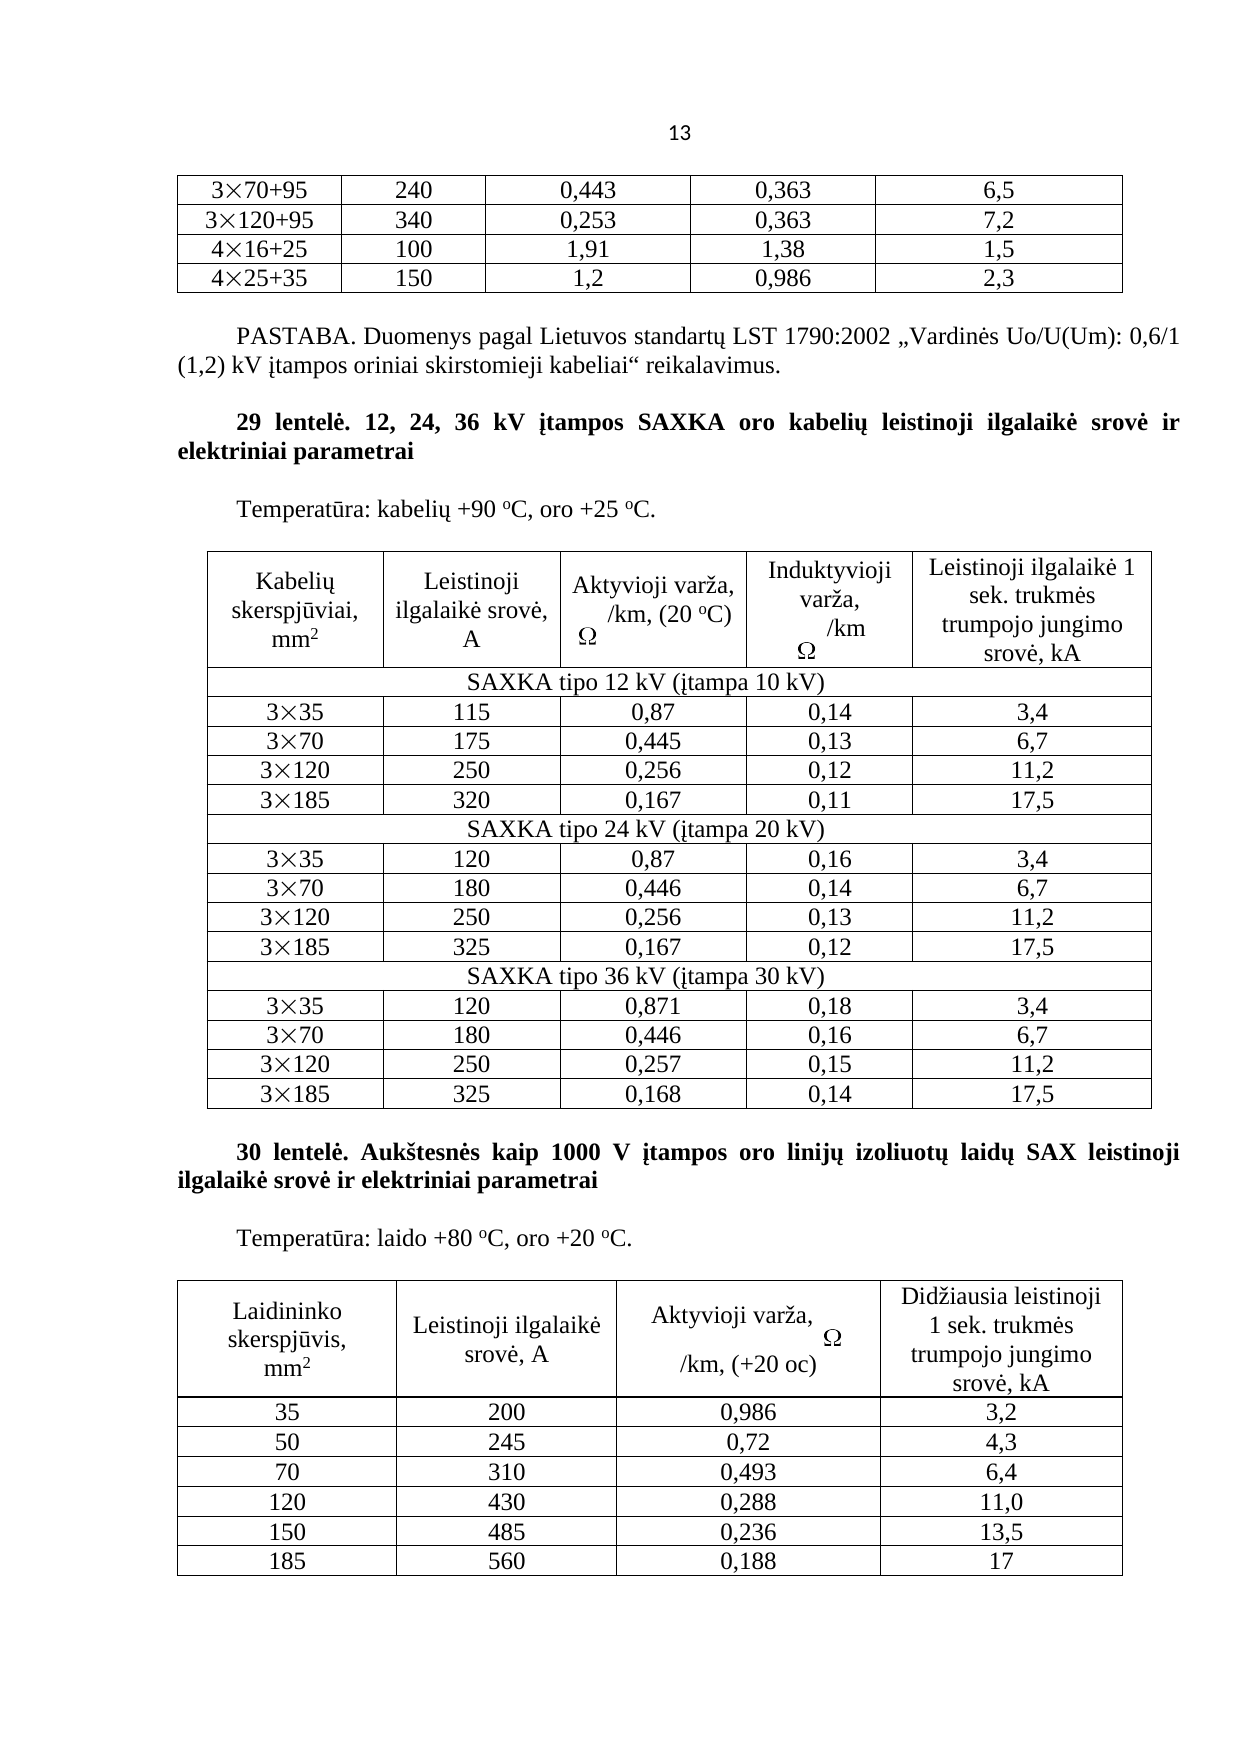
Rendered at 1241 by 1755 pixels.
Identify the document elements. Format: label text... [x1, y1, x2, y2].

table_cell 0,168 [561, 1079, 746, 1107]
table_cell 17,5 [913, 932, 1151, 961]
table_cell 11,2 [913, 1050, 1151, 1078]
table_cell 0,256 [561, 756, 746, 784]
table_cell 0,493 [617, 1457, 880, 1486]
table_header Leistinoji ilgalaikė 1 sek. trukmės trumpojo jungimo srovė, kA [913, 552, 1151, 667]
table_cell 0,871 [561, 991, 746, 1019]
table_cell 3185 [208, 1079, 383, 1107]
table_cell 370 [208, 1021, 383, 1049]
table_cell 175 [384, 727, 560, 755]
table_cell 70 [178, 1457, 396, 1486]
table_cell 3185 [208, 932, 383, 961]
table_cell 1,2 [486, 264, 690, 292]
table_cell 3,4 [913, 697, 1151, 726]
table_cell SAXKA tipo 24 kV (įtampa 20 kV) [408, 815, 884, 843]
table_cell 100 [342, 235, 485, 263]
table_cell 13,5 [881, 1517, 1122, 1545]
table_cell 240 [342, 176, 485, 204]
table_cell 6,7 [913, 1021, 1151, 1049]
table_cell 0,16 [747, 1021, 912, 1049]
table_cell 1,91 [486, 235, 690, 263]
table_cell [913, 962, 1151, 990]
table_cell 3120+95 [178, 205, 341, 233]
table_cell 4,3 [881, 1427, 1122, 1456]
table_cell 0,18 [747, 991, 912, 1019]
table_cell 320 [384, 785, 560, 814]
table_cell 0,12 [747, 756, 912, 784]
table_cell [208, 962, 383, 990]
table_cell 0,167 [561, 932, 746, 961]
table_header Aktyvioji varža, /km, (+20 oc) [617, 1281, 880, 1396]
table_cell 0,87 [561, 844, 746, 873]
table_cell 0,236 [617, 1517, 880, 1545]
table_cell 120 [384, 991, 560, 1019]
table_cell 0,72 [617, 1427, 880, 1456]
table_cell 11,2 [913, 903, 1151, 931]
table_cell 370 [208, 874, 383, 902]
table_cell 120 [384, 844, 560, 873]
table_cell 0,13 [747, 727, 912, 755]
table_cell 6,4 [881, 1457, 1122, 1486]
table_cell SAXKA tipo 12 kV (įtampa 10 kV) [408, 668, 884, 696]
table_cell 0,12 [747, 932, 912, 961]
table_cell 50 [178, 1427, 396, 1456]
table_cell [383, 668, 408, 696]
table_cell 120 [178, 1487, 396, 1516]
table_cell SAXKA tipo 36 kV (įtampa 30 kV) [408, 962, 884, 990]
table_cell 3120 [208, 756, 383, 784]
table_cell 0,14 [747, 1079, 912, 1107]
table_cell 35 [178, 1398, 396, 1426]
table_cell 485 [397, 1517, 616, 1545]
table_cell 340 [342, 205, 485, 233]
table_cell 250 [384, 756, 560, 784]
table_cell 335 [208, 697, 383, 726]
table_cell [884, 815, 913, 843]
table_cell 0,446 [561, 874, 746, 902]
table_cell 180 [384, 1021, 560, 1049]
table_cell 0,446 [561, 1021, 746, 1049]
table_cell 1,5 [876, 235, 1122, 263]
table_cell 0,253 [486, 205, 690, 233]
table_cell 0,188 [617, 1546, 880, 1575]
table_cell 3,4 [913, 991, 1151, 1019]
table_cell 3185 [208, 785, 383, 814]
text PASTABA. Duomenys pagal Lietuvos standartų LST 1790:2002 „Vardinės Uo/U(Um): 0,6/1 (1,2) kV įtampos oriniai skirstomieji kabeliai“ reikalavimus. [177, 321, 1181, 379]
table_cell [913, 668, 1151, 696]
table_cell [383, 962, 408, 990]
table_cell 115 [384, 697, 560, 726]
table_cell 0,986 [617, 1398, 880, 1426]
text 29 lentelė. 12, 24, 36 kV įtampos SAXKA oro kabelių leistinoji ilgalaikė srovė ir elektriniai parametrai [177, 407, 1181, 465]
table_cell 3,4 [913, 844, 1151, 873]
table_cell 416+25 [178, 235, 341, 263]
table_cell 0,256 [561, 903, 746, 931]
table_cell [884, 668, 913, 696]
table_header Leistinoji ilgalaikė srovė, A [384, 552, 560, 667]
table_cell 370+95 [178, 176, 341, 204]
table_cell [913, 815, 1151, 843]
table_cell 0,11 [747, 785, 912, 814]
table_cell 245 [397, 1427, 616, 1456]
table_cell 250 [384, 903, 560, 931]
table_cell 0,363 [691, 205, 875, 233]
table_cell 0,13 [747, 903, 912, 931]
table_cell 185 [178, 1546, 396, 1575]
table_header Laidininko skerspjūvis, mm2 [178, 1281, 396, 1396]
table_header Kabelių skerspjūviai, mm2 [208, 552, 383, 667]
table_cell 325 [384, 932, 560, 961]
text Temperatūra: kabelių +90 oC, oro +25 oC. [177, 494, 1181, 522]
table_header Didžiausia leistinoji 1 sek. trukmės trumpojo jungimo srovė, kA [881, 1281, 1122, 1396]
table_cell 370 [208, 727, 383, 755]
table_cell 3,2 [881, 1398, 1122, 1426]
table_cell 17 [881, 1546, 1122, 1575]
table_cell 0,363 [691, 176, 875, 204]
table_header Aktyvioji varža, /km, (20 oC) [561, 552, 746, 667]
table_cell 250 [384, 1050, 560, 1078]
table_cell 7,2 [876, 205, 1122, 233]
table_cell 0,16 [747, 844, 912, 873]
table_header Induktyvioji varža, /km [747, 552, 912, 667]
table_cell 11,0 [881, 1487, 1122, 1516]
table_cell 6,7 [913, 874, 1151, 902]
table_cell 6,7 [913, 727, 1151, 755]
table_cell [884, 962, 913, 990]
table_cell 180 [384, 874, 560, 902]
table_cell 11,2 [913, 756, 1151, 784]
table_cell 3120 [208, 1050, 383, 1078]
table_cell 0,14 [747, 874, 912, 902]
table_cell 0,167 [561, 785, 746, 814]
table_cell 200 [397, 1398, 616, 1426]
table_cell 335 [208, 844, 383, 873]
table_cell 335 [208, 991, 383, 1019]
table_cell 560 [397, 1546, 616, 1575]
table_cell 1,38 [691, 235, 875, 263]
table_cell 0,445 [561, 727, 746, 755]
table_cell 0,14 [747, 697, 912, 726]
table_cell 0,443 [486, 176, 690, 204]
table_cell 430 [397, 1487, 616, 1516]
table_cell 0,257 [561, 1050, 746, 1078]
table_cell 325 [384, 1079, 560, 1107]
table_header Leistinoji ilgalaikė srovė, A [397, 1281, 616, 1396]
table_cell 6,5 [876, 176, 1122, 204]
text 30 lentelė. Aukštesnės kaip 1000 V įtampos oro linijų izoliuotų laidų SAX leistinoji ilgalaikė srovė ir elektriniai parametrai [177, 1137, 1181, 1194]
table_cell 0,87 [561, 697, 746, 726]
table_cell 3120 [208, 903, 383, 931]
table_cell [208, 668, 383, 696]
table_cell [383, 815, 408, 843]
table_cell 310 [397, 1457, 616, 1486]
table_cell 150 [342, 264, 485, 292]
table_cell 0,288 [617, 1487, 880, 1516]
table_cell 0,15 [747, 1050, 912, 1078]
table_cell 425+35 [178, 264, 341, 292]
table_cell 17,5 [913, 785, 1151, 814]
text Temperatūra: laido +80 oC, oro +20 oC. [177, 1223, 1181, 1252]
table_cell 0,986 [691, 264, 875, 292]
table_cell [208, 815, 383, 843]
table_cell 150 [178, 1517, 396, 1545]
table_cell 17,5 [913, 1079, 1151, 1107]
table_cell 2,3 [876, 264, 1122, 292]
